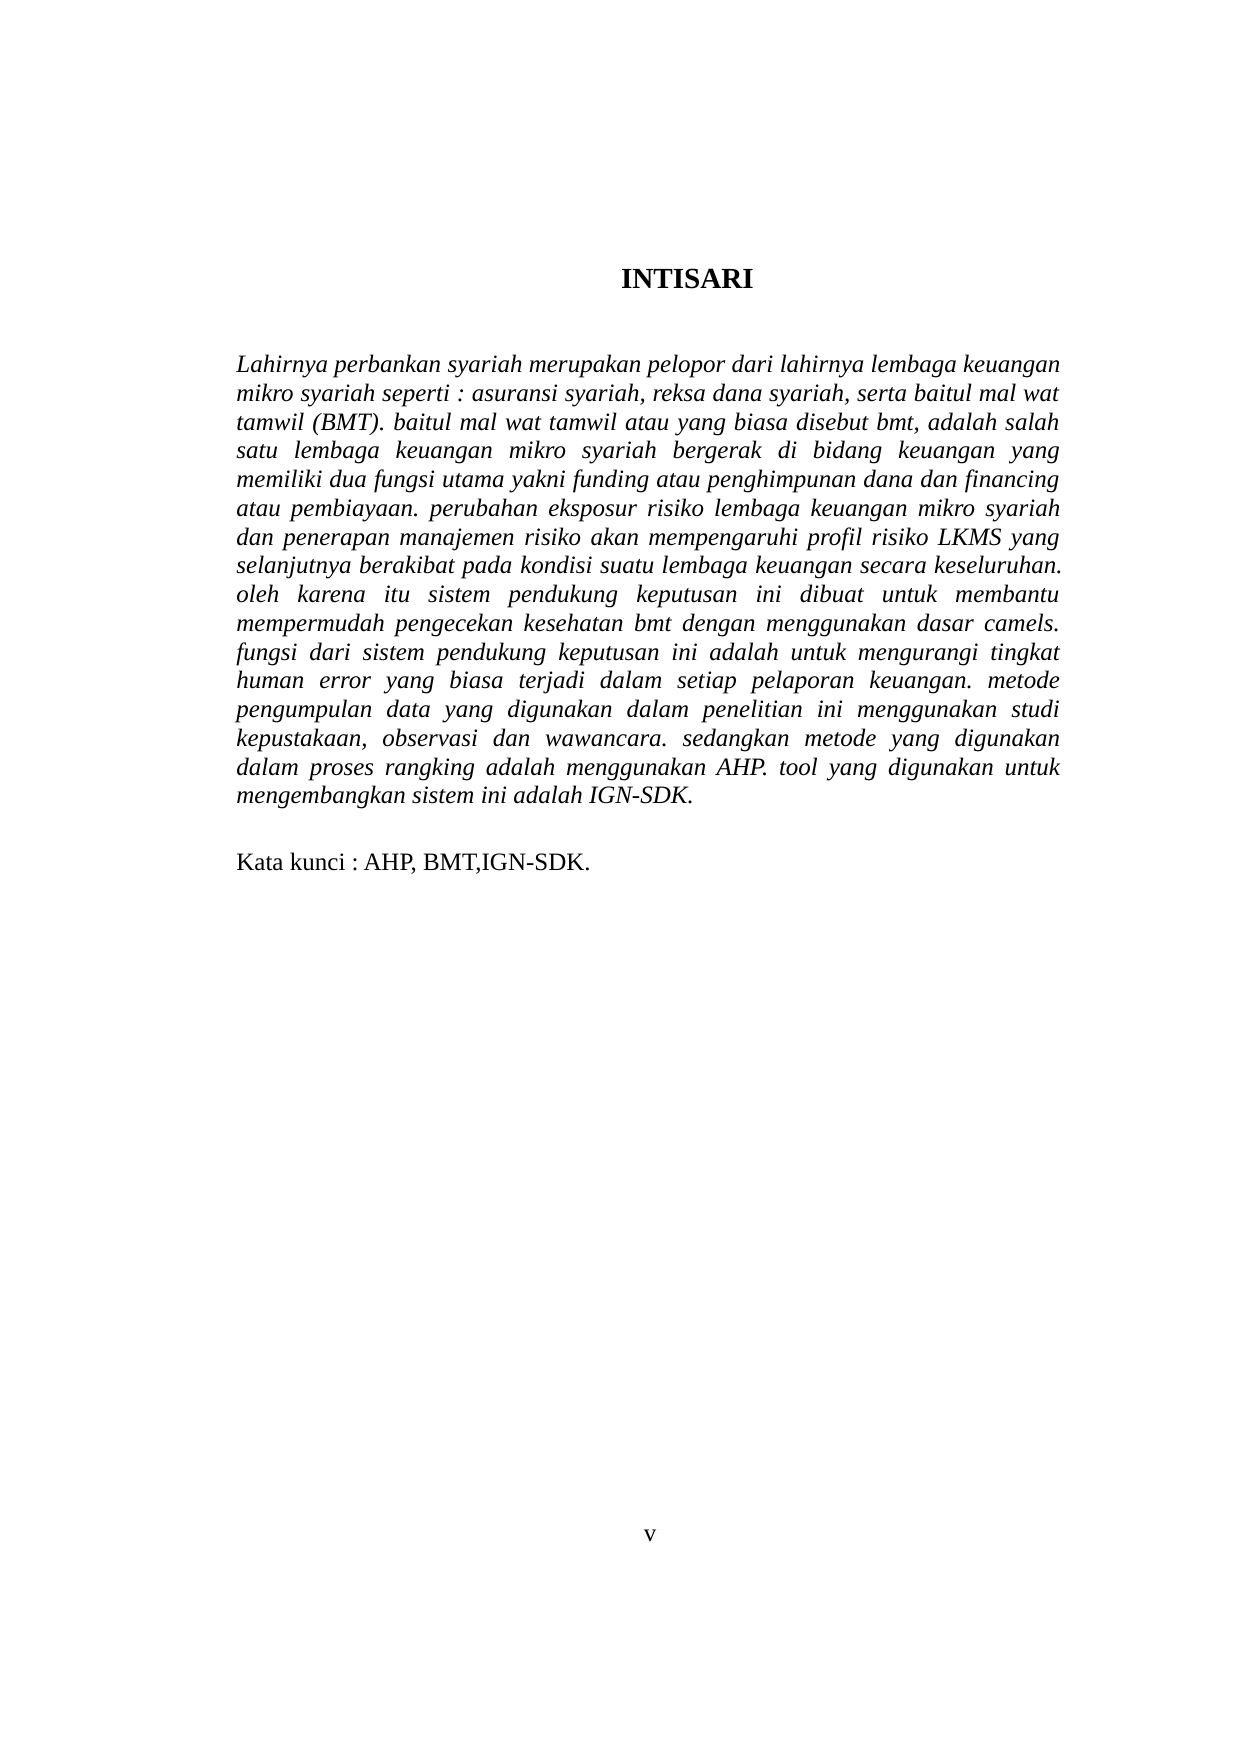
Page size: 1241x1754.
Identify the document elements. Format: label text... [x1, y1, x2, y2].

subtitle Lahirnya perbankan syariah merupakan pelopor dari lahirnya lembaga keuangan mikro syariah seperti : asuransi syariah, reksa dana syariah, serta baitul mal wat tamwil (BMT). baitul mal wat tamwil atau yang biasa disebut bmt, adalah salah satu lembaga keuangan mikro syariah bergerak di bidang keuangan yang memiliki dua fungsi utama yakni funding atau penghimpunan dana dan financing atau pembiayaan. perubahan eksposur risiko lembaga keuangan mikro syariah dan penerapan manajemen risiko akan mempengaruhi profil risiko LKMS yang selanjutnya berakibat pada kondisi suatu lembaga keuangan secara keseluruhan. oleh karena itu sistem pendukung keputusan ini dibuat untuk membantu mempermudah pengecekan kesehatan bmt dengan menggunakan dasar camels. fungsi dari sistem pendukung keputusan ini adalah untuk mengurangi tingkat human error yang biasa terjadi dalam setiap pelaporan keuangan. metode pengumpulan data yang digunakan dalam penelitian ini menggunakan studi kepustakaan, observasi dan wawancara. sedangkan metode yang digunakan dalam proses rangking adalah menggunakan AHP. tool yang digunakan untuk mengembangkan sistem ini adalah IGN-SDK. [236, 349, 1063, 809]
subtitle intisari [311, 261, 1063, 295]
subtitle Kata kunci : AHP, BMT,IGN-SDK. [236, 847, 1063, 875]
